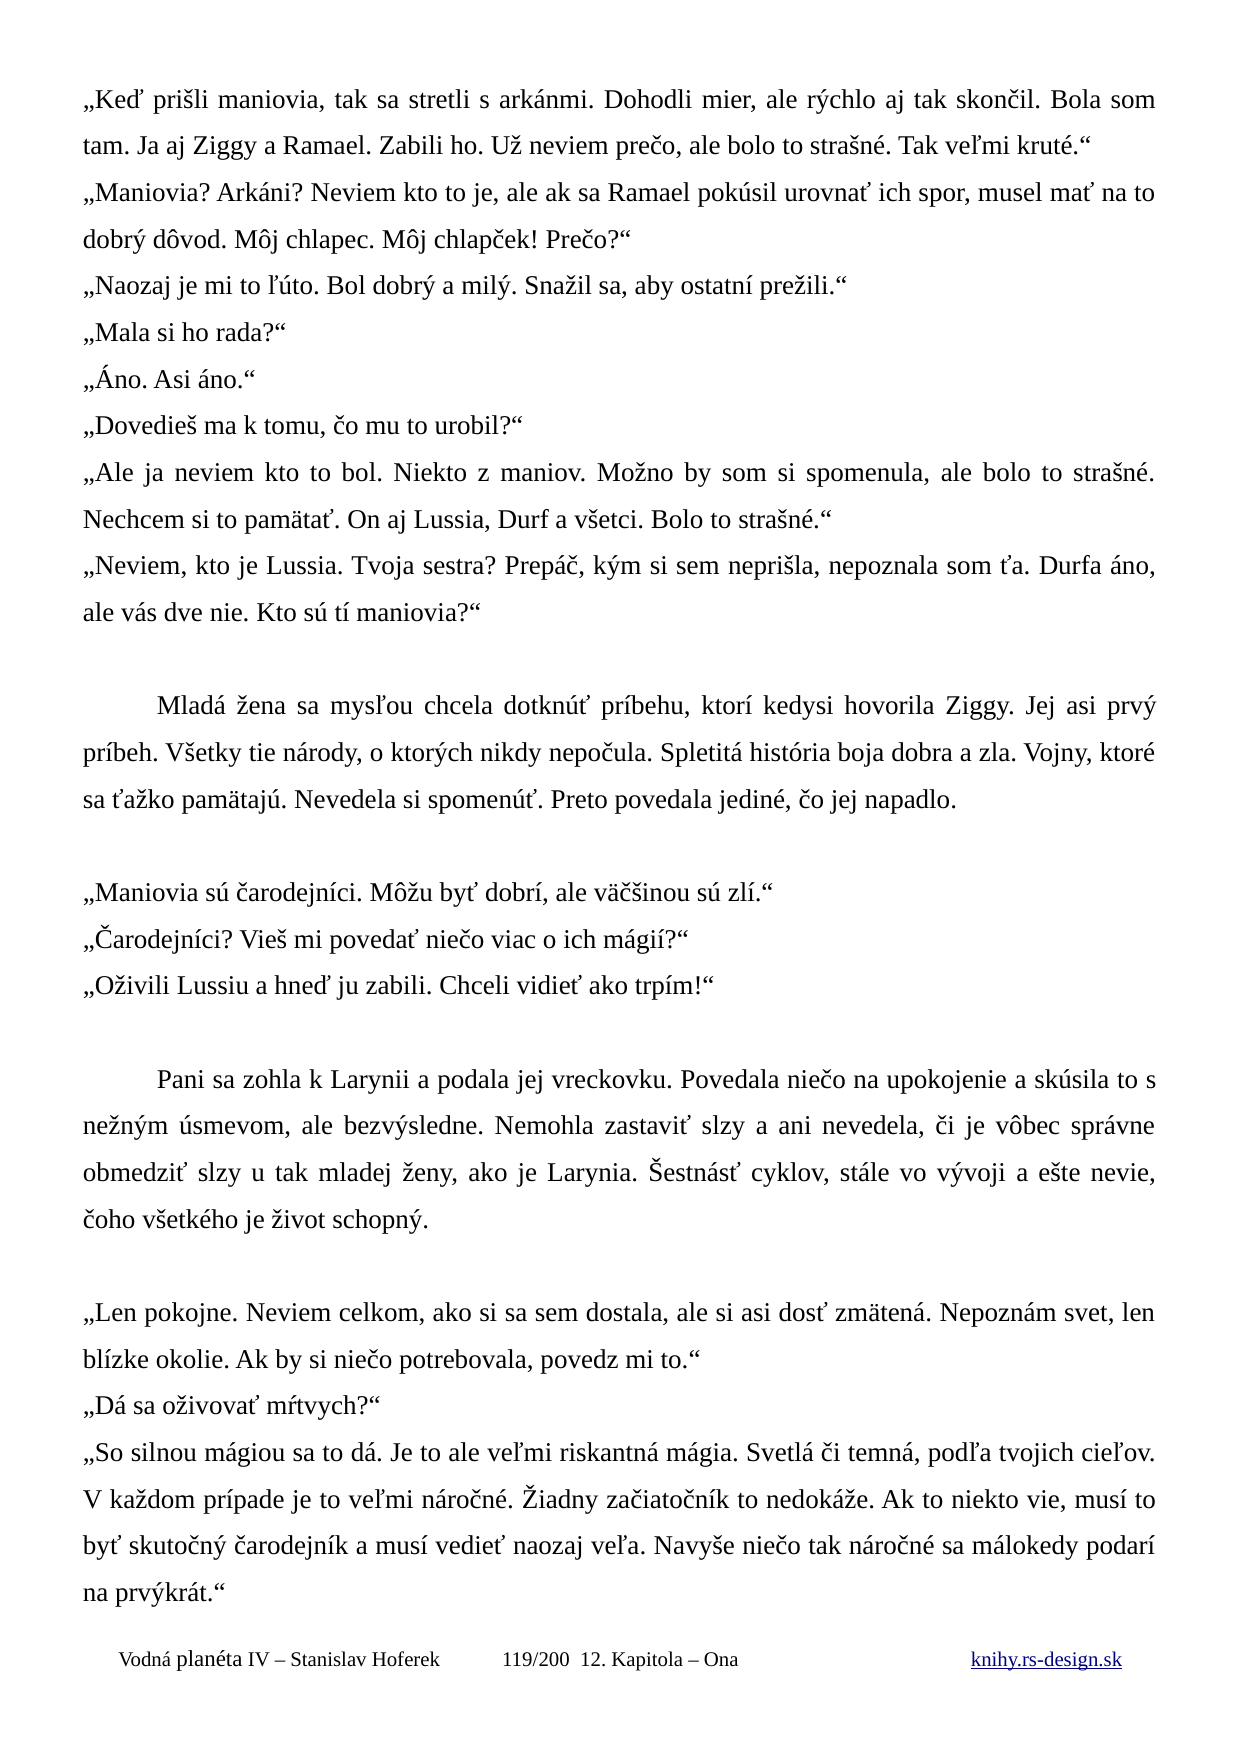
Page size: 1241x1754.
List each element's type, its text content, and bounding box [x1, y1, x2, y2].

text Mladá žena sa mysľou chcela dotknúť príbehu, ktorí kedysi hovorila Ziggy. Jej asi prvý príbeh. Všetky tie národy, o ktorých nikdy nepočula. Spletitá história boja dobra a zla. Vojny, ktoré sa ťažko pamätajú. Nevedela si spomenúť. Preto povedala jediné, čo jej napadlo. [83, 689, 1157, 814]
text „Naozaj je mi to ľúto. Bol dobrý a milý. Snažil sa, aby ostatní prežili.“ [83, 269, 1157, 301]
text „Áno. Asi áno.“ [83, 363, 1157, 394]
text „Keď prišli maniovia, tak sa stretli s arkánmi. Dohodli mier, ale rýchlo aj tak skončil. Bola som tam. Ja aj Ziggy a Ramael. Zabili ho. Už neviem prečo, ale bolo to strašné. Tak veľmi kruté.“ [83, 83, 1157, 161]
text „So silnou mágiou sa to dá. Je to ale veľmi riskantná mágia. Svetlá či temná, podľa tvojich cieľov. V každom prípade je to veľmi náročné. Žiadny začiatočník to nedokáže. Ak to niekto vie, musí to byť skutočný čarodejník a musí vedieť naozaj veľa. Navyše niečo tak náročné sa málokedy podarí na prvýkrát.“ [83, 1436, 1157, 1607]
text „Dá sa oživovať mŕtvych?“ [83, 1389, 1157, 1421]
text „Dovedieš ma k tomu, čo mu to urobil?“ [83, 409, 1157, 441]
text „Oživili Lussiu a hneď ju zabili. Chceli vidieť ako trpím!“ [83, 969, 1157, 1001]
text „Mala si ho rada?“ [83, 316, 1157, 347]
text „Len pokojne. Neviem celkom, ako si sa sem dostala, ale si asi dosť zmätená. Nepoznám svet, len blízke okolie. Ak by si niečo potrebovala, povedz mi to.“ [83, 1296, 1157, 1374]
text „Neviem, kto je Lussia. Tvoja sestra? Prepáč, kým si sem neprišla, nepoznala som ťa. Durfa áno, ale vás dve nie. Kto sú tí maniovia?“ [83, 549, 1157, 627]
text Pani sa zohla k Larynii a podala jej vreckovku. Povedala niečo na upokojenie a skúsila to s nežným úsmevom, ale bezvýsledne. Nemohla zastaviť slzy a ani nevedela, či je vôbec správne obmedziť slzy u tak mladej ženy, ako je Larynia. Šestnásť cyklov, stále vo vývoji a ešte nevie, čoho všetkého je život schopný. [83, 1063, 1157, 1234]
text „Maniovia? Arkáni? Neviem kto to je, ale ak sa Ramael pokúsil urovnať ich spor, musel mať na to dobrý dôvod. Môj chlapec. Môj chlapček! Prečo?“ [83, 176, 1157, 254]
text „Čarodejníci? Vieš mi povedať niečo viac o ich mágií?“ [83, 923, 1157, 954]
text „Ale ja neviem kto to bol. Niekto z maniov. Možno by som si spomenula, ale bolo to strašné. Nechcem si to pamätať. On aj Lussia, Durf a všetci. Bolo to strašné.“ [83, 456, 1157, 534]
text „Maniovia sú čarodejníci. Môžu byť dobrí, ale väčšinou sú zlí.“ [83, 876, 1157, 907]
